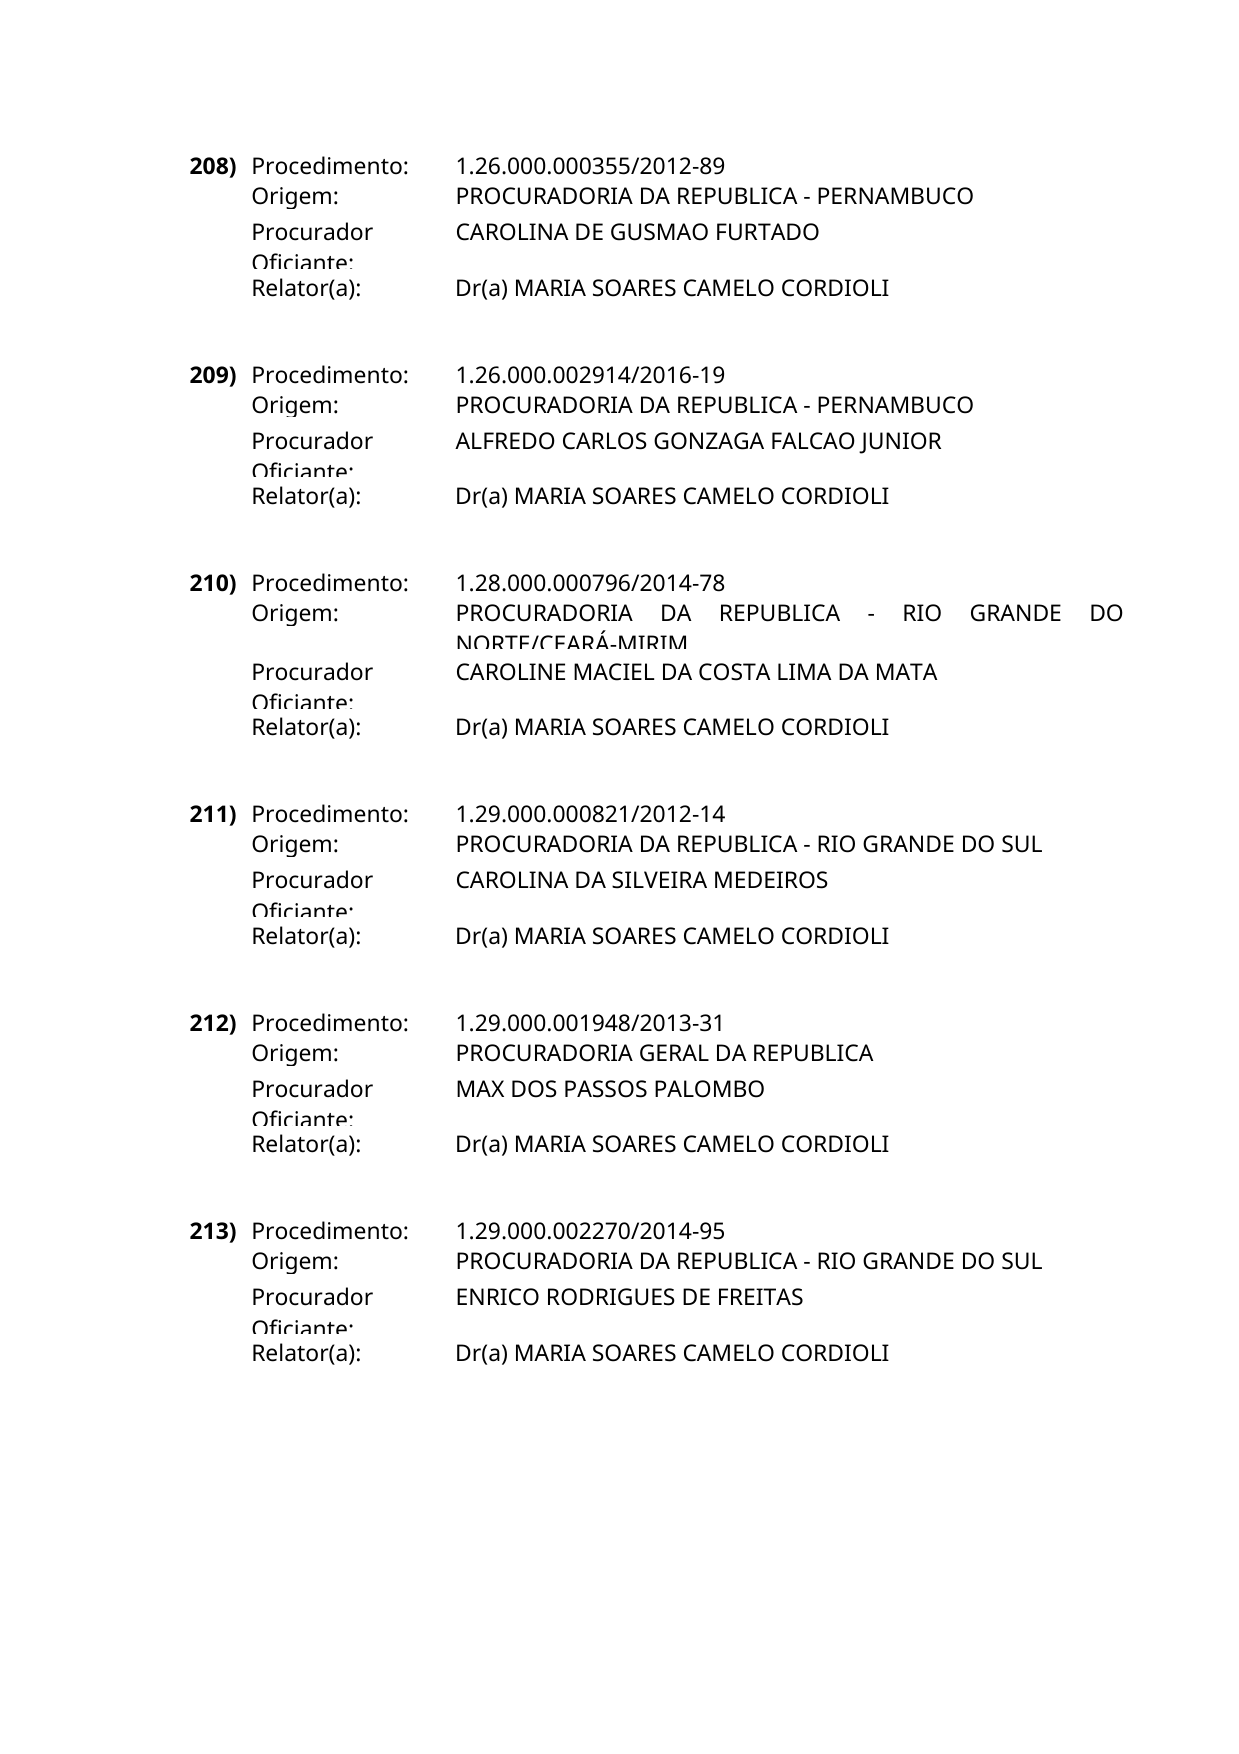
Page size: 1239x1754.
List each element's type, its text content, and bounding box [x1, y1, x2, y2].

table_cell [1125, 1215, 1239, 1244]
table_cell [0, 389, 189, 417]
table_cell [1125, 1065, 1239, 1073]
table_header [0, 0, 189, 150]
table_cell [189, 1158, 251, 1215]
table_header Dr(a) MARIA SOARES CAMELO CORDIOLI [455, 272, 1122, 300]
table_cell Procurador Oficiante: [251, 216, 455, 268]
table_cell [0, 1245, 189, 1274]
table_cell [189, 1337, 251, 1367]
table_cell [0, 359, 189, 387]
table_header Dr(a) MARIA SOARES CAMELO CORDIOLI [455, 1128, 1122, 1157]
table_cell [0, 1037, 189, 1065]
table_cell [189, 626, 251, 648]
table_cell [189, 209, 251, 216]
table_cell [189, 1128, 251, 1158]
table_cell [189, 1065, 251, 1073]
table_cell [1125, 920, 1239, 950]
table_cell [1125, 1128, 1239, 1158]
table_cell Procedimento: [251, 150, 455, 178]
table_cell PROCURADORIA DA REPUBLICA - PERNAMBUCO [455, 180, 1124, 208]
table_cell Procedimento: [251, 567, 455, 596]
table_header Relator(a): [251, 920, 455, 948]
table_cell Procedimento: [251, 359, 455, 387]
table_header [251, 0, 455, 150]
table_header Dr(a) MARIA SOARES CAMELO CORDIOLI [455, 711, 1122, 740]
table_cell [0, 425, 189, 476]
table_cell Procedimento: [251, 1007, 455, 1035]
table_cell 209) [189, 359, 251, 387]
table_cell [251, 648, 455, 656]
table_cell [0, 302, 189, 358]
table_cell [1125, 656, 1239, 707]
table_cell [1125, 741, 1239, 798]
table_cell MAX DOS PASSOS PALOMBO [455, 1073, 1124, 1124]
table_cell [189, 1037, 251, 1065]
table_cell PROCURADORIA DA REPUBLICA - PERNAMBUCO [455, 389, 1124, 417]
table_cell [189, 272, 251, 302]
table_cell CAROLINE MACIEL DA COSTA LIMA DA MATA [455, 656, 1124, 707]
table_cell [455, 417, 1124, 424]
table_cell 208) [189, 150, 251, 178]
table_cell PROCURADORIA DA REPUBLICA - RIO GRANDE DO SUL [455, 828, 1124, 857]
table_cell [0, 567, 189, 596]
table_cell [1125, 1007, 1239, 1035]
table_cell [189, 216, 251, 267]
table_cell [0, 216, 189, 267]
table_header Relator(a): [251, 480, 455, 509]
table_cell [251, 1274, 455, 1281]
table_cell [1125, 209, 1239, 216]
table_cell [1125, 597, 1239, 626]
table_cell [0, 417, 189, 424]
table_header [189, 0, 251, 150]
table_cell ALFREDO CARLOS GONZAGA FALCAO JUNIOR [455, 425, 1124, 476]
table_cell [1125, 180, 1239, 208]
table_cell [0, 920, 189, 950]
table_cell [1125, 1073, 1239, 1124]
table_cell 1.29.000.001948/2013-31 [455, 1007, 1124, 1035]
table_cell [1125, 359, 1239, 387]
table_cell [0, 180, 189, 208]
table_cell 213) [189, 1215, 251, 1244]
table_cell Procurador Oficiante: [251, 425, 455, 477]
table_cell [189, 864, 251, 915]
table_cell 1.29.000.002270/2014-95 [455, 1215, 1124, 1244]
table_cell [455, 1158, 1124, 1215]
table_cell [189, 648, 251, 656]
table_header Relator(a): [251, 711, 455, 740]
table_cell [189, 711, 251, 741]
table_cell 1.26.000.000355/2012-89 [455, 150, 1124, 178]
table_cell [1125, 1337, 1239, 1367]
table_cell 210) [189, 567, 251, 596]
table_cell PROCURADORIA GERAL DA REPUBLICA [455, 1037, 1124, 1065]
table_cell [0, 857, 189, 864]
table_cell [455, 741, 1124, 798]
table_cell [0, 1337, 189, 1367]
table_cell Origem: [251, 1245, 455, 1274]
table_cell [251, 950, 455, 1007]
table_cell Procurador Oficiante: [251, 864, 455, 917]
table_cell Origem: [251, 180, 455, 208]
table_cell [1125, 828, 1239, 857]
table_cell Procedimento: [251, 1215, 455, 1244]
table_cell [1125, 1245, 1239, 1274]
table_cell [1125, 567, 1239, 596]
table_cell [0, 1158, 189, 1215]
table_cell [189, 480, 251, 510]
table_cell Procurador Oficiante: [251, 1073, 455, 1125]
table_cell [189, 920, 251, 950]
table_cell 1.28.000.000796/2014-78 [455, 567, 1124, 596]
table_cell [0, 741, 189, 798]
table_cell [455, 950, 1124, 1007]
table_cell [0, 480, 189, 510]
table_cell Origem: [251, 389, 455, 417]
table_cell [0, 272, 189, 302]
table_cell [1125, 864, 1239, 915]
table_header Relator(a): [251, 272, 455, 300]
table_cell [189, 656, 251, 707]
table_cell [455, 302, 1124, 358]
table_cell [1125, 950, 1239, 1007]
table_cell [189, 510, 251, 567]
table_cell [251, 510, 455, 567]
table_cell [189, 741, 251, 798]
table_cell [251, 302, 455, 358]
table_cell Procurador Oficiante: [251, 656, 455, 708]
table_cell 212) [189, 1007, 251, 1035]
table_cell [251, 1065, 455, 1073]
table_cell [251, 417, 455, 424]
table_cell PROCURADORIA DA REPUBLICA - RIO GRANDE DO SUL [455, 1245, 1124, 1274]
table_cell [251, 1158, 455, 1215]
table_header Dr(a) MARIA SOARES CAMELO CORDIOLI [455, 920, 1122, 948]
table_cell [189, 425, 251, 476]
table_cell ENRICO RODRIGUES DE FREITAS [455, 1281, 1124, 1332]
table_cell [189, 180, 251, 208]
table_cell [251, 626, 455, 648]
table_cell [189, 857, 251, 864]
table_cell [0, 1073, 189, 1124]
table_cell [0, 1274, 189, 1281]
table_header Dr(a) MARIA SOARES CAMELO CORDIOLI [455, 480, 1122, 509]
table_header Dr(a) MARIA SOARES CAMELO CORDIOLI [455, 1337, 1122, 1365]
table_cell [1125, 1281, 1239, 1332]
table_cell [1125, 302, 1239, 358]
table_cell [0, 1215, 189, 1244]
table_cell [0, 510, 189, 567]
table_cell [1125, 389, 1239, 417]
table_cell [455, 209, 1124, 216]
table_cell [455, 510, 1124, 567]
table_cell 211) [189, 798, 251, 827]
table_cell [1125, 798, 1239, 827]
table_cell [1125, 150, 1239, 178]
table_cell [0, 150, 189, 178]
table_cell Origem: [251, 828, 455, 857]
table_cell [0, 209, 189, 216]
table_cell [0, 711, 189, 741]
table_cell [0, 798, 189, 827]
table_cell [455, 648, 1124, 656]
table_cell [1125, 711, 1239, 741]
table_cell [0, 828, 189, 857]
table_cell [455, 1065, 1124, 1073]
table_cell [1125, 216, 1239, 267]
table_cell [1125, 417, 1239, 424]
table_cell [0, 1281, 189, 1332]
table_cell [189, 950, 251, 1007]
table_cell [0, 656, 189, 707]
table_cell [1125, 1158, 1239, 1215]
table_cell PROCURADORIA DA REPUBLICA - RIO GRANDE DO NORTE/CEARÁ-MIRIM [455, 597, 1124, 648]
table_cell [0, 1007, 189, 1035]
table_cell [189, 1281, 251, 1332]
table_cell [189, 1073, 251, 1124]
table_cell CAROLINA DA SILVEIRA MEDEIROS [455, 864, 1124, 915]
table_cell [1125, 648, 1239, 656]
table_header [455, 0, 1124, 150]
table_cell [0, 950, 189, 1007]
table_cell [1125, 1274, 1239, 1281]
table_cell [455, 1274, 1124, 1281]
table_cell Origem: [251, 1037, 455, 1065]
table_cell [1125, 510, 1239, 567]
table_cell [189, 597, 251, 626]
table_cell [251, 857, 455, 864]
table_cell [189, 1245, 251, 1274]
table_header Relator(a): [251, 1128, 455, 1157]
table_header Relator(a): [251, 1337, 455, 1365]
table_cell [0, 1128, 189, 1158]
table_cell Origem: [251, 597, 455, 626]
table_cell [189, 1274, 251, 1281]
table_cell [455, 857, 1124, 864]
table_cell [189, 417, 251, 424]
table_cell [0, 1065, 189, 1073]
table_cell [0, 864, 189, 915]
table_cell [189, 389, 251, 417]
table_cell [0, 648, 189, 656]
table_cell Procurador Oficiante: [251, 1281, 455, 1334]
table_cell CAROLINA DE GUSMAO FURTADO [455, 216, 1124, 267]
table_cell Procedimento: [251, 798, 455, 827]
table_cell [1125, 1037, 1239, 1065]
table_cell [0, 626, 189, 648]
table_cell [251, 741, 455, 798]
table_cell 1.29.000.000821/2012-14 [455, 798, 1124, 827]
table_cell [0, 597, 189, 626]
table_cell [189, 302, 251, 358]
table_cell [1125, 626, 1239, 648]
table_cell [1125, 272, 1239, 302]
table_cell [1125, 857, 1239, 864]
table_cell [189, 828, 251, 857]
table_cell [1125, 425, 1239, 476]
table_header [1125, 0, 1239, 150]
table_cell 1.26.000.002914/2016-19 [455, 359, 1124, 387]
table_cell [251, 209, 455, 216]
table_cell [1125, 480, 1239, 510]
